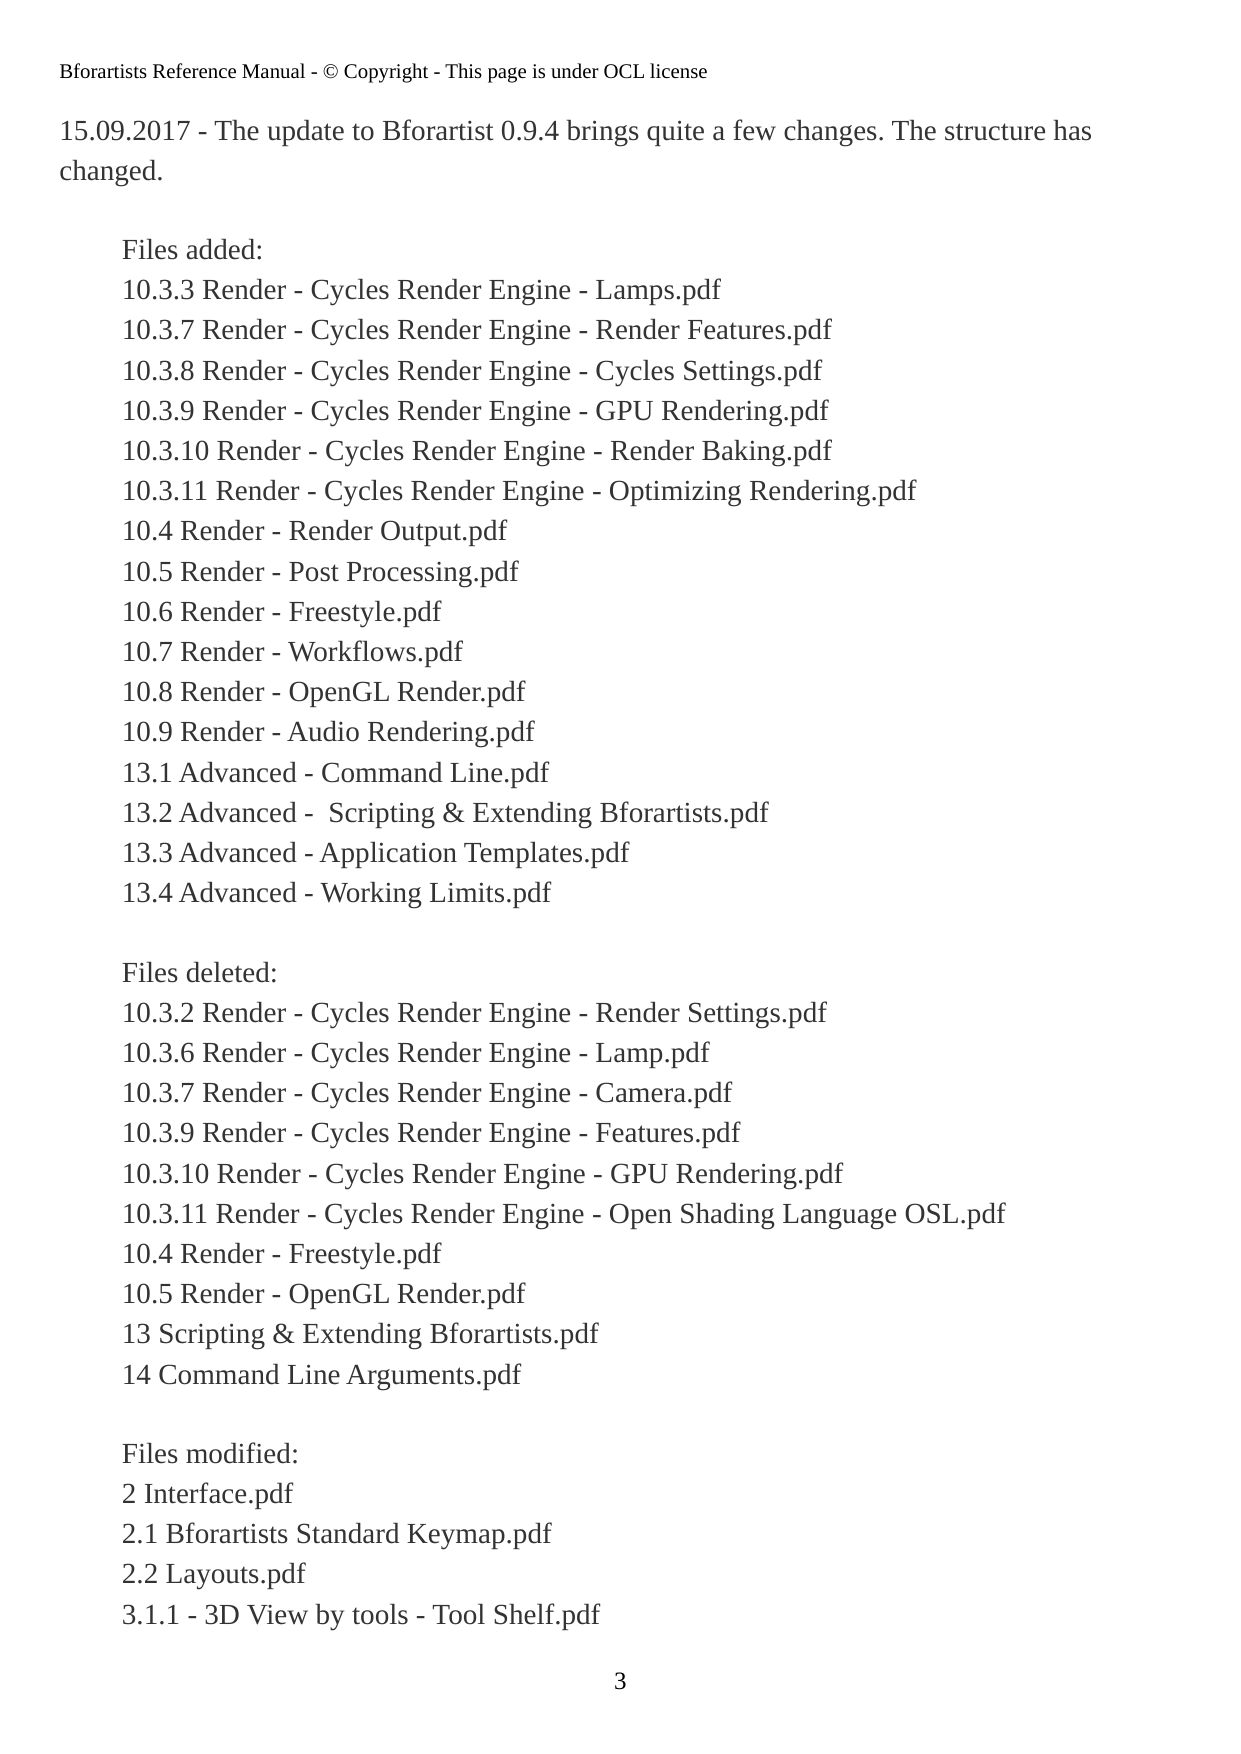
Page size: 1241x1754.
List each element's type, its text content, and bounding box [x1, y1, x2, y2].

text 15.09.2017 - The update to Bforartist 0.9.4 brings quite a few changes. The structure has changed. [59, 113, 1181, 186]
text Files modified: 2 Interface.pdf 2.1 Bforartists Standard Keymap.pdf 2.2 Layouts.pdf 3.1.1 - 3D View by tools - Tool Shelf.pdf [122, 1436, 1181, 1630]
text Files added: 10.3.3 Render - Cycles Render Engine - Lamps.pdf 10.3.7 Render - Cycles Render Engine - Render Features.pdf 10.3.8 Render - Cycles Render Engine - Cycles Settings.pdf 10.3.9 Render - Cycles Render Engine - GPU Rendering.pdf 10.3.10 Render - Cycles Render Engine - Render Baking.pdf 10.3.11 Render - Cycles Render Engine - Optimizing Rendering.pdf 10.4 Render - Render Output.pdf 10.5 Render - Post Processing.pdf 10.6 Render - Freestyle.pdf 10.7 Render - Workflows.pdf 10.8 Render - OpenGL Render.pdf 10.9 Render - Audio Rendering.pdf 13.1 Advanced - Command Line.pdf 13.2 Advanced - Scripting & Extending Bforartists.pdf 13.3 Advanced - Application Templates.pdf 13.4 Advanced - Working Limits.pdf [122, 232, 1181, 909]
text Files deleted: 10.3.2 Render - Cycles Render Engine - Render Settings.pdf 10.3.6 Render - Cycles Render Engine - Lamp.pdf 10.3.7 Render - Cycles Render Engine - Camera.pdf 10.3.9 Render - Cycles Render Engine - Features.pdf 10.3.10 Render - Cycles Render Engine - GPU Rendering.pdf 10.3.11 Render - Cycles Render Engine - Open Shading Language OSL.pdf 10.4 Render - Freestyle.pdf 10.5 Render - OpenGL Render.pdf 13 Scripting & Extending Bforartists.pdf 14 Command Line Arguments.pdf [122, 955, 1181, 1390]
